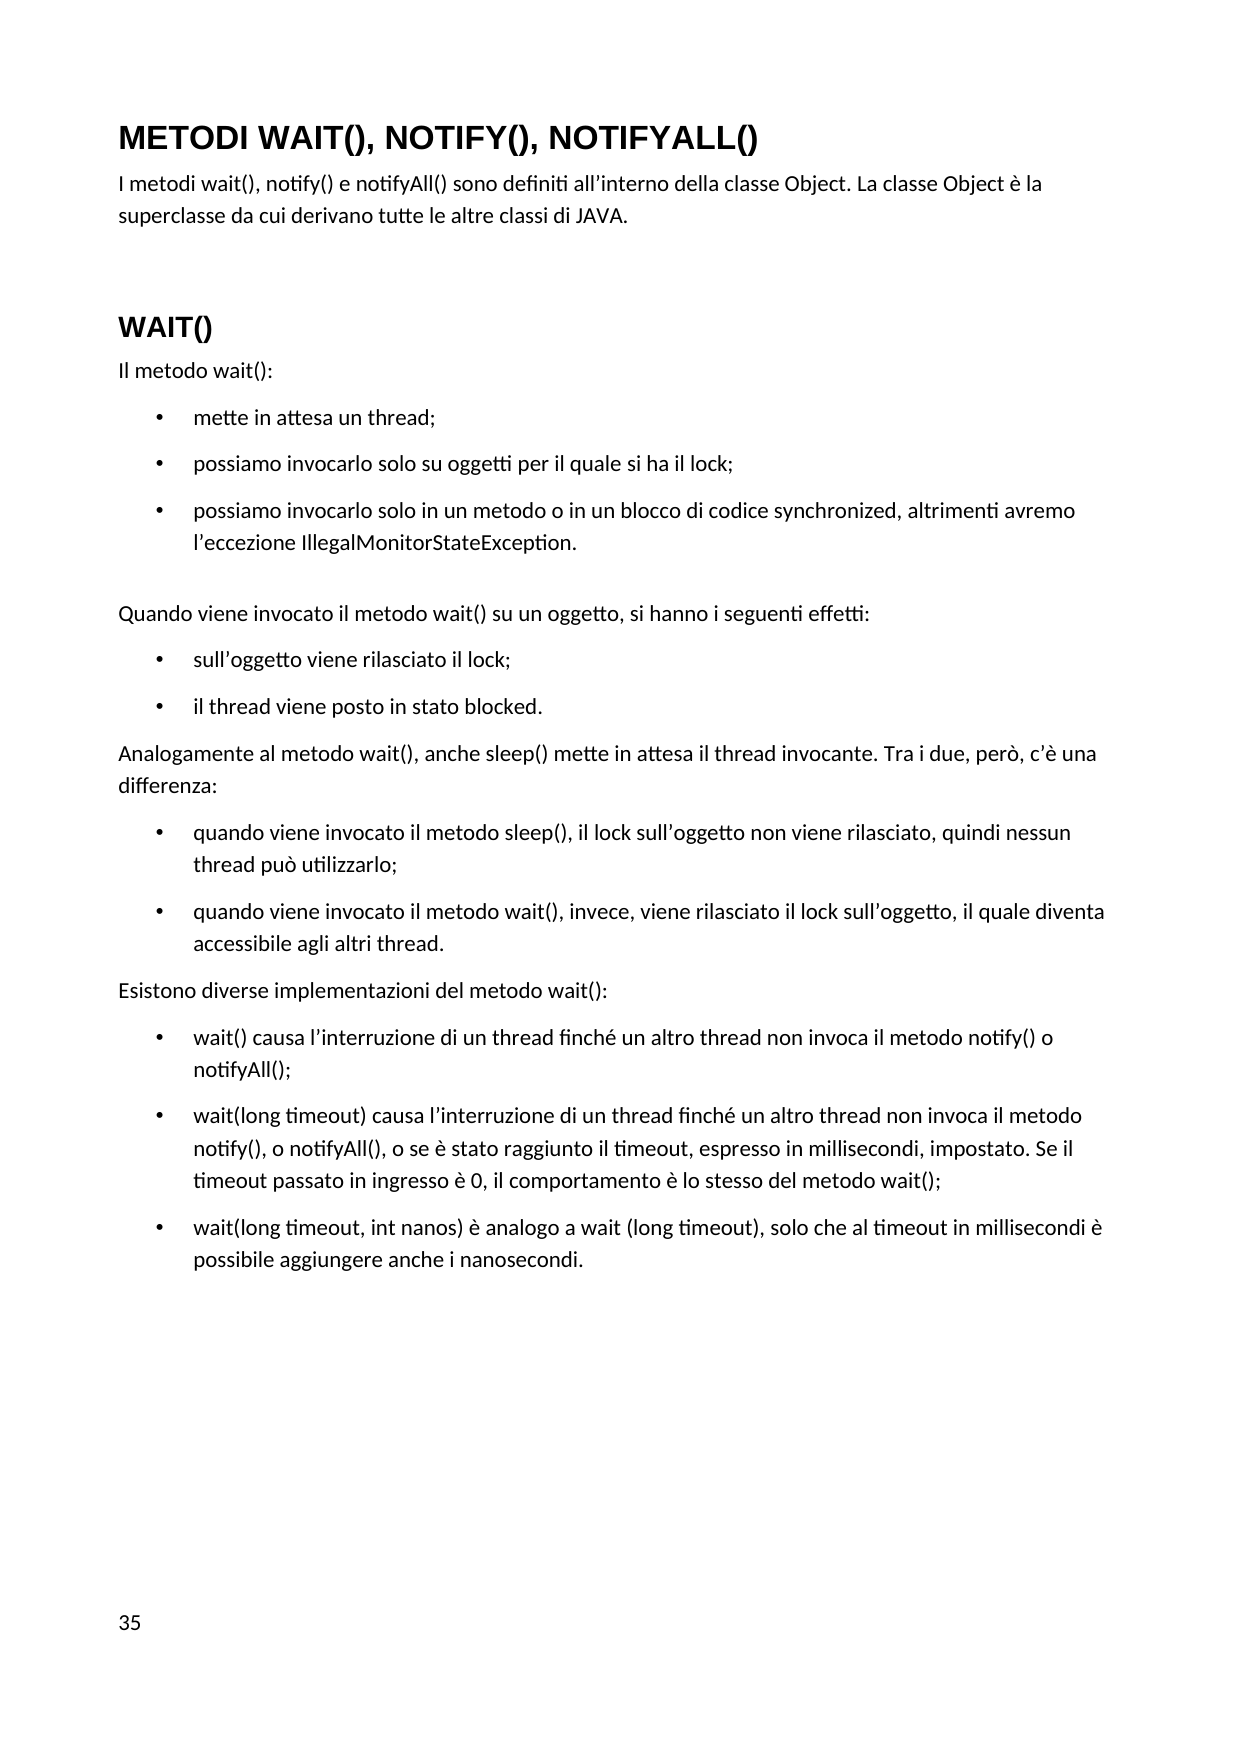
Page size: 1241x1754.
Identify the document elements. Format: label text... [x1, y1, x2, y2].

list wait(long timeout) causa l’interruzione di un thread finché un altro thread non invoca il metodo notify(), o notifyAll(), o se è stato raggiunto il timeout, espresso in millisecondi, impostato. Se il timeout passato in ingresso è 0, il comportamento è lo stesso del metodo wait(); [156, 1102, 1122, 1194]
text Il metodo wait(): [118, 356, 1122, 384]
text I metodi wait(), notify() e notifyAll() sono definiti all’interno della classe Object. La classe Object è la superclasse da cui derivano tutte le altre classi di JAVA. [118, 169, 1122, 229]
list wait() causa l’interruzione di un thread finché un altro thread non invoca il metodo notify() o notifyAll(); [156, 1023, 1122, 1083]
subtitle METODI WAIT(), NOTIFY(), NOTIFYALL() [118, 118, 1122, 157]
subtitle WAIT() [118, 309, 1122, 343]
list quando viene invocato il metodo wait(), invece, viene rilasciato il lock sull’oggetto, il quale diventa accessibile agli altri thread. [156, 897, 1122, 957]
list possiamo invocarlo solo su oggetti per il quale si ha il lock; [156, 449, 1122, 477]
list il thread viene posto in stato blocked. [156, 692, 1122, 720]
list wait(long timeout, int nanos) è analogo a wait (long timeout), solo che al timeout in millisecondi è possibile aggiungere anche i nanosecondi. [156, 1213, 1122, 1273]
list possiamo invocarlo solo in un metodo o in un blocco di codice synchronized, altrimenti avremo l’eccezione IllegalMonitorStateException. [156, 496, 1122, 556]
list mette in attesa un thread; [156, 403, 1122, 431]
text Esistono diverse implementazioni del metodo wait(): [118, 976, 1122, 1004]
text Analogamente al metodo wait(), anche sleep() mette in attesa il thread invocante. Tra i due, però, c’è una differenza: [118, 739, 1122, 799]
text Quando viene invocato il metodo wait() su un oggetto, si hanno i seguenti effetti: [118, 599, 1122, 627]
list sull’oggetto viene rilasciato il lock; [156, 646, 1122, 673]
list quando viene invocato il metodo sleep(), il lock sull’oggetto non viene rilasciato, quindi nessun thread può utilizzarlo; [156, 818, 1122, 878]
